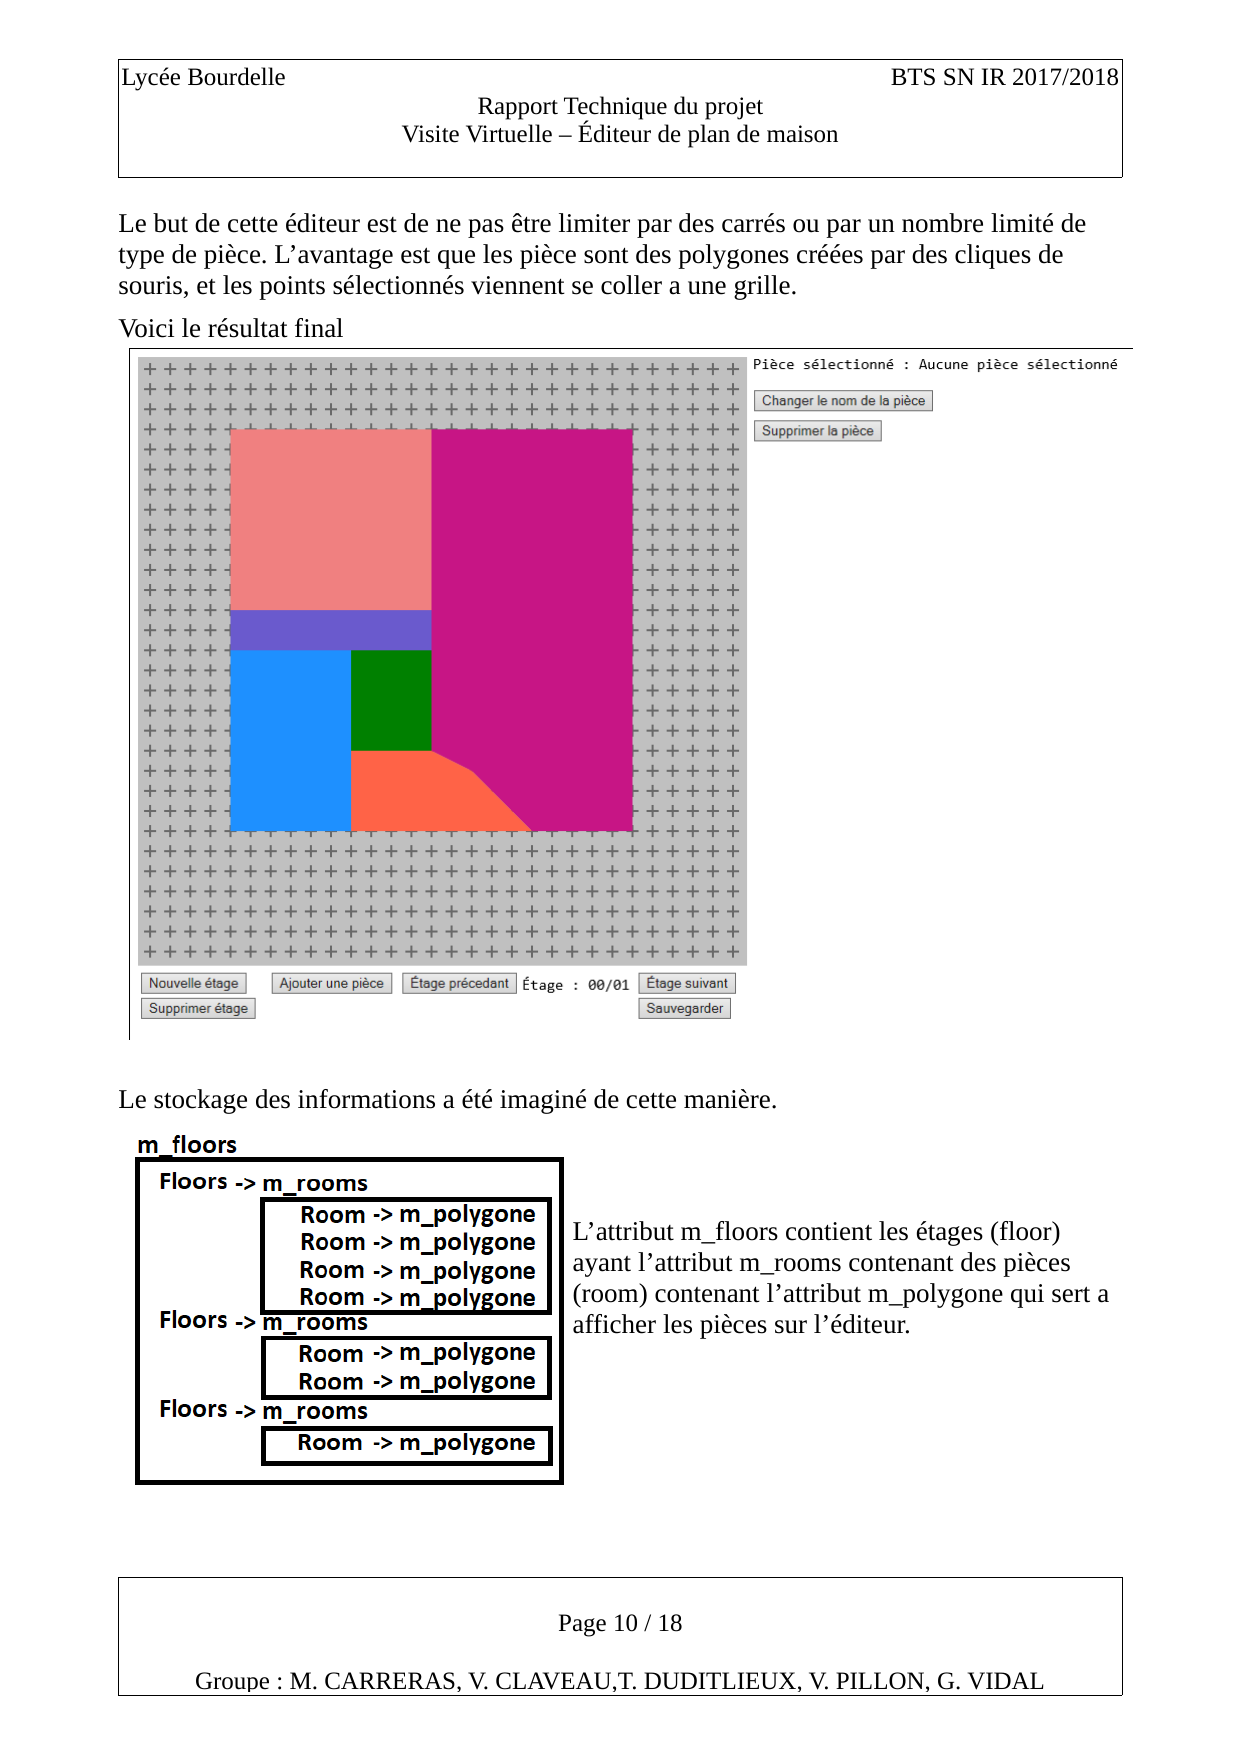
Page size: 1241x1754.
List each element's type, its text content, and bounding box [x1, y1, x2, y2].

picture [129, 348, 1133, 1040]
text Le but de cette éditeur est de ne pas être limiter par des carrés ou par un nombre limité de type de pièce. L’avantage est que les pièce sont des polygones créées par des cliques de souris, et les points sélectionnés viennent se coller a une grille. [118, 207, 1122, 300]
picture [127, 1127, 573, 1495]
text Voici le résultat final [118, 313, 1122, 344]
text L’attribut m_floors contient les étages (floor) ayant l’attribut m_rooms contenant des pièces (room) contenant l’attribut m_polygone qui sert a afficher les pièces sur l’éditeur. [573, 1214, 1122, 1339]
text Le stockage des informations a été imaginé de cette manière. [118, 1084, 1122, 1115]
